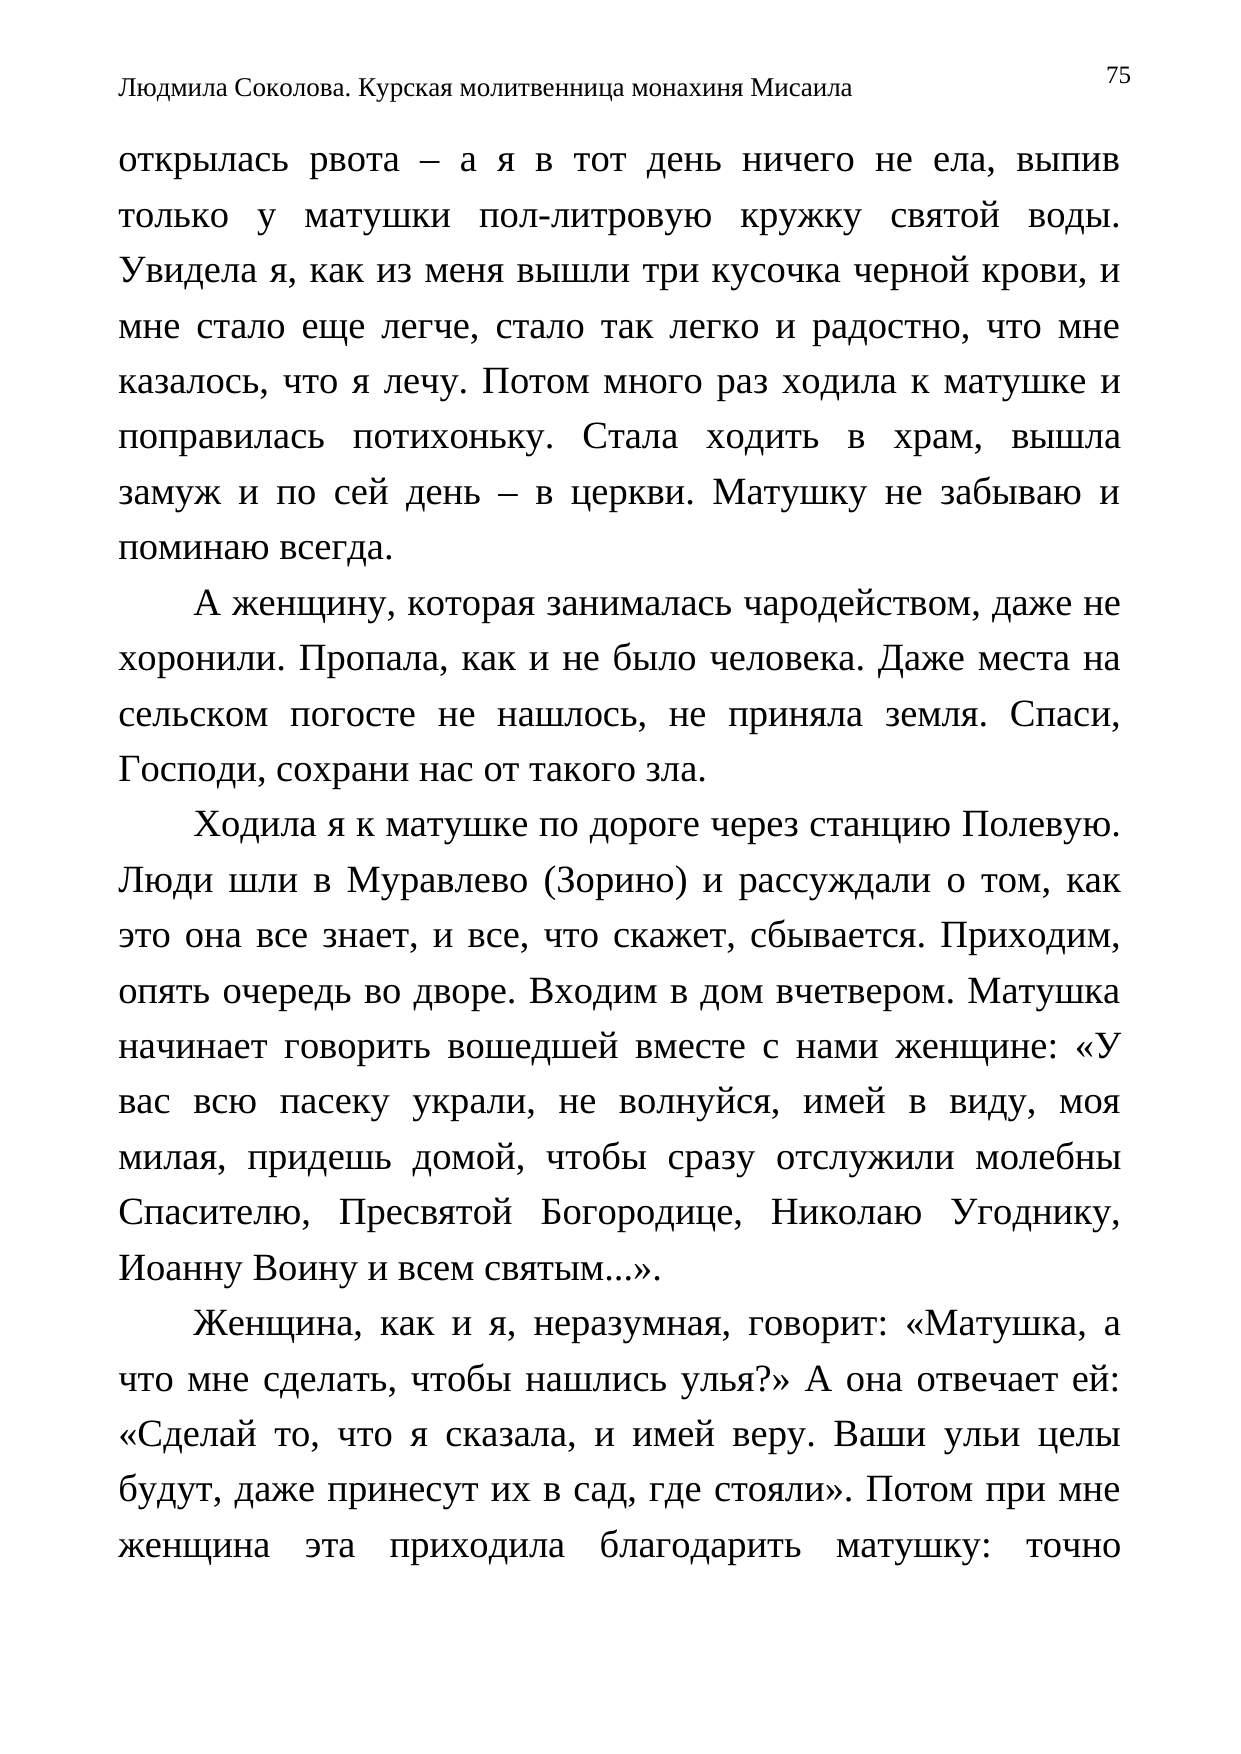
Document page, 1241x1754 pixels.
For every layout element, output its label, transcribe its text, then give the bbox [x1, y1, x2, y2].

text открылась рвота – а я в тот день ничего не ела, выпив только у матушки пол-литровую кружку святой воды. Увидела я, как из меня вышли три кусочка черной крови, и мне стало еще легче, стало так легко и радостно, что мне казалось, что я лечу. Потом много раз ходила к матушке и поправилась потихоньку. Стала ходить в храм, вышла замуж и по сей день – в церкви. Матушку не забываю и поминаю всегда. [118, 136, 1122, 568]
text А женщину, которая занималась чародейством, даже не хоронили. Пропала, как и не было человека. Даже места на сельском погосте не нашлось, не приняла земля. Спаси, Господи, сохрани нас от такого зла. [118, 579, 1122, 790]
text Ходила я к матушке по дороге через станцию Полевую. Люди шли в Муравлево (Зорино) и рассуждали о том, как это она все знает, и все, что скажет, сбывается. Приходим, опять очередь во дворе. Входим в дом вчетвером. Матушка начинает говорить вошедшей вместе с нами женщине: «У вас всю пасеку украли, не волнуйся, имей в виду, моя милая, придешь домой, чтобы сразу отслужили молебны Спасителю, Пресвятой Богородице, Николаю Угоднику, Иоанну Воину и всем святым...». [118, 801, 1122, 1288]
text Женщина, как и я, неразумная, говорит: «Матушка, а что мне сделать, чтобы нашлись улья?» А она отвечает ей: «Сделай то, что я сказала, и имей веру. Ваши ульи целы будут, даже принесут их в сад, где стояли». Потом при мне женщина эта приходила благодарить матушку: точно [118, 1299, 1122, 1566]
